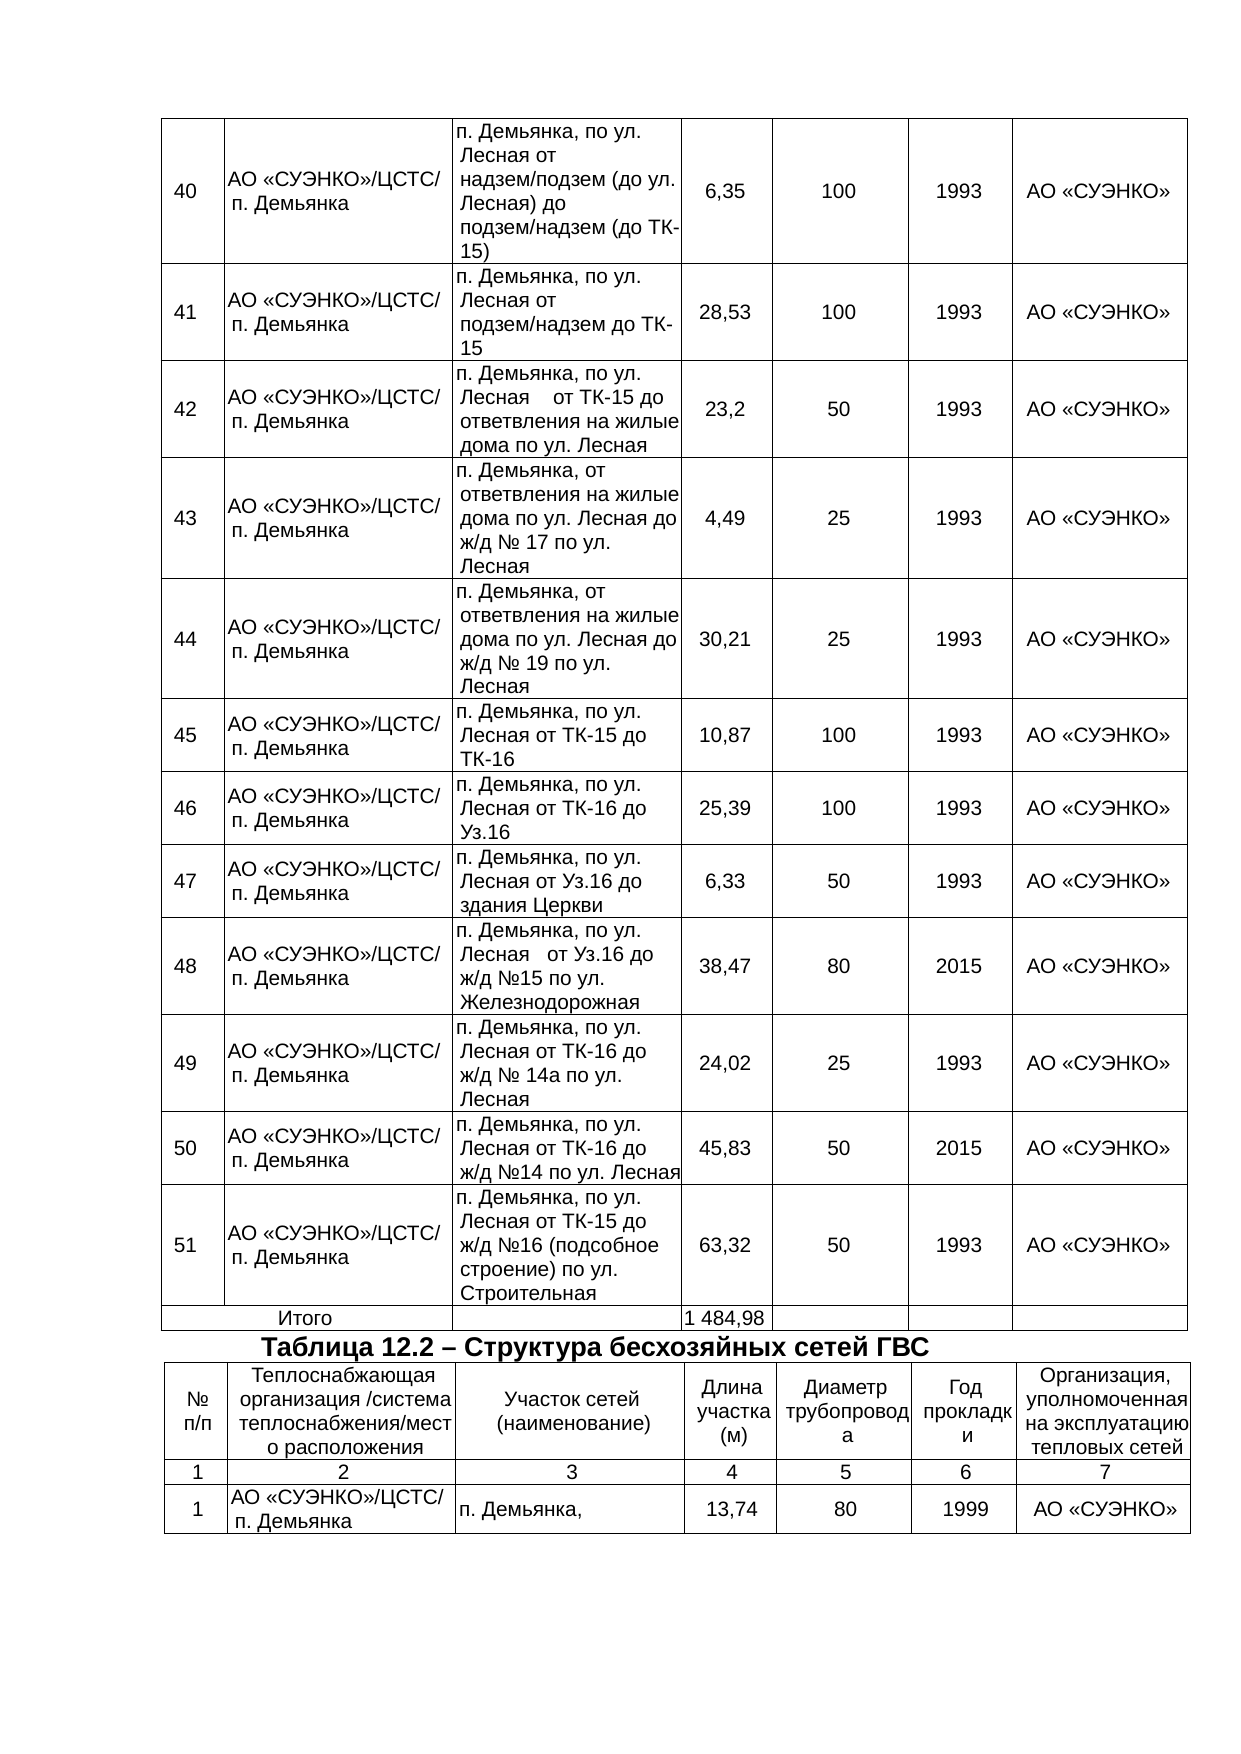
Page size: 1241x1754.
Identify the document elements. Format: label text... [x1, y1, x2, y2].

table_cell 25,39 [682, 772, 772, 844]
table_cell 1 484,98 [682, 1306, 772, 1329]
table_cell АО «СУЭНКО»/ЦСТС/ п. Демьянка [225, 361, 452, 457]
table_cell 1993 [909, 845, 1012, 917]
table_cell п. Демьянка, по ул. Лесная от ТК-15 до ТК-16 [453, 699, 681, 771]
table_header Теплоснабжающая организация /система теплоснабжения/место расположения [228, 1363, 455, 1459]
table_cell п. Демьянка, по ул. Лесная от подзем/надзем до ТК-15 [453, 264, 681, 360]
table_cell 47 [162, 845, 224, 917]
table_cell 1993 [909, 772, 1012, 844]
table_cell 1993 [909, 1015, 1012, 1111]
table_cell п. Демьянка, по ул. Лесная от Уз.16 до ж/д №15 по ул. Железнодорожная [453, 918, 681, 1014]
table_cell 28,53 [682, 264, 772, 360]
table_cell 1993 [909, 579, 1012, 698]
table_cell [453, 1306, 681, 1329]
table_cell 44 [162, 579, 224, 698]
table_cell АО «СУЭНКО»/ЦСТС/ п. Демьянка [225, 1112, 452, 1184]
table_cell 42 [162, 361, 224, 457]
table_cell 80 [773, 918, 908, 1014]
table_cell АО «СУЭНКО» [1017, 1485, 1190, 1533]
table_cell АО «СУЭНКО»/ЦСТС/ п. Демьянка [225, 699, 452, 771]
table_cell АО «СУЭНКО»/ЦСТС/ п. Демьянка [228, 1485, 455, 1533]
table_cell 100 [773, 699, 908, 771]
table_cell АО «СУЭНКО» [1013, 1185, 1187, 1304]
table_cell п. Демьянка, по ул. Лесная от ТК-16 до Уз.16 [453, 772, 681, 844]
table_cell 3 [456, 1460, 684, 1484]
table_cell п. Демьянка, по ул. Лесная от ТК-15 до ж/д №16 (подсобное строение) по ул. Строительная [453, 1185, 681, 1304]
table_cell 5 [777, 1460, 911, 1484]
table_cell АО «СУЭНКО» [1013, 119, 1187, 263]
table_cell 1993 [909, 458, 1012, 577]
table_cell 1993 [909, 1185, 1012, 1304]
table_cell [773, 1306, 908, 1329]
table_cell 24,02 [682, 1015, 772, 1111]
table_cell [909, 1306, 1012, 1329]
table_cell 10,87 [682, 699, 772, 771]
table_cell 6 [912, 1460, 1016, 1484]
table_cell 1 [165, 1460, 227, 1484]
table_cell 63,32 [682, 1185, 772, 1304]
table_cell АО «СУЭНКО» [1013, 918, 1187, 1014]
table_cell 50 [773, 1185, 908, 1304]
table_cell 7 [1017, 1460, 1190, 1484]
table_cell 4,49 [682, 458, 772, 577]
table_cell АО «СУЭНКО»/ЦСТС/ п. Демьянка [225, 918, 452, 1014]
table_cell АО «СУЭНКО» [1013, 361, 1187, 457]
table_cell 2015 [909, 918, 1012, 1014]
table_cell 6,35 [682, 119, 772, 263]
table_cell АО «СУЭНКО» [1013, 458, 1187, 577]
table_cell 48 [162, 918, 224, 1014]
table_header Участок сетей (наименование) [456, 1363, 684, 1459]
table_header Год прокладки [912, 1363, 1016, 1459]
table_cell 30,21 [682, 579, 772, 698]
table_cell 49 [162, 1015, 224, 1111]
table_cell АО «СУЭНКО»/ЦСТС/ п. Демьянка [225, 845, 452, 917]
table_header Организация, уполномоченная на эксплуатацию тепловых сетей [1017, 1363, 1190, 1459]
table_header № п/п [165, 1363, 227, 1459]
table_cell 1993 [909, 264, 1012, 360]
table_cell АО «СУЭНКО»/ЦСТС/ п. Демьянка [225, 579, 452, 698]
table_cell п. Демьянка, по ул. Лесная от ТК-15 до ответвления на жилые дома по ул. Лесная [453, 361, 681, 457]
table_cell 1993 [909, 119, 1012, 263]
table_cell АО «СУЭНКО» [1013, 845, 1187, 917]
table_cell п. Демьянка, по ул. Лесная от ТК-16 до ж/д № 14а по ул. Лесная [453, 1015, 681, 1111]
table_cell 6,33 [682, 845, 772, 917]
table_header Диаметр трубопровода [777, 1363, 911, 1459]
table_cell 43 [162, 458, 224, 577]
table_cell п. Демьянка, по ул. Лесная от Уз.16 до здания Церкви [453, 845, 681, 917]
table_cell п. Демьянка, по ул. Лесная от ТК-16 до ж/д №14 по ул. Лесная [453, 1112, 681, 1184]
text Таблица 12.2 – Структура бесхозяйных сетей ГВС [187, 1331, 1162, 1362]
table_cell АО «СУЭНКО» [1013, 264, 1187, 360]
table_cell 1993 [909, 699, 1012, 771]
table_cell АО «СУЭНКО»/ЦСТС/ п. Демьянка [225, 772, 452, 844]
table_cell АО «СУЭНКО»/ЦСТС/ п. Демьянка [225, 1185, 452, 1304]
table_cell 23,2 [682, 361, 772, 457]
table_cell 100 [773, 264, 908, 360]
table_cell п. Демьянка, от ответвления на жилые дома по ул. Лесная до ж/д № 17 по ул. Лесная [453, 458, 681, 577]
table_cell 40 [162, 119, 224, 263]
table_cell 50 [773, 1112, 908, 1184]
table_cell 4 [685, 1460, 776, 1484]
table_cell 13,74 [685, 1485, 776, 1533]
table_cell 1999 [912, 1485, 1016, 1533]
table_cell 50 [162, 1112, 224, 1184]
table_cell 45 [162, 699, 224, 771]
table_cell 2 [228, 1460, 455, 1484]
table_cell [1013, 1306, 1187, 1329]
table_header Длина участка (м) [685, 1363, 776, 1459]
table_cell АО «СУЭНКО» [1013, 772, 1187, 844]
table_cell п. Демьянка, по ул. Лесная от надзем/подзем (до ул. Лесная) до подзем/надзем (до ТК-15) [453, 119, 681, 263]
table_cell 80 [777, 1485, 911, 1533]
table_cell АО «СУЭНКО» [1013, 699, 1187, 771]
table_cell 50 [773, 361, 908, 457]
table_cell АО «СУЭНКО» [1013, 1015, 1187, 1111]
table_cell 100 [773, 119, 908, 263]
table_cell 25 [773, 579, 908, 698]
table_cell АО «СУЭНКО»/ЦСТС/ п. Демьянка [225, 1015, 452, 1111]
table_cell АО «СУЭНКО»/ЦСТС/ п. Демьянка [225, 458, 452, 577]
table_cell 50 [773, 845, 908, 917]
table_cell 45,83 [682, 1112, 772, 1184]
table_cell 1993 [909, 361, 1012, 457]
table_cell 1 [165, 1485, 227, 1533]
table_cell 41 [162, 264, 224, 360]
table_cell п. Демьянка, от ответвления на жилые дома по ул. Лесная до ж/д № 19 по ул. Лесная [453, 579, 681, 698]
table_cell п. Демьянка, [456, 1485, 684, 1533]
table_cell 51 [162, 1185, 224, 1304]
table_cell АО «СУЭНКО» [1013, 579, 1187, 698]
table_cell АО «СУЭНКО»/ЦСТС/ п. Демьянка [225, 264, 452, 360]
table_cell 25 [773, 458, 908, 577]
table_cell АО «СУЭНКО» [1013, 1112, 1187, 1184]
table_cell Итого [162, 1306, 452, 1329]
table_cell 46 [162, 772, 224, 844]
table_cell АО «СУЭНКО»/ЦСТС/ п. Демьянка [225, 119, 452, 263]
table_cell 100 [773, 772, 908, 844]
table_cell 2015 [909, 1112, 1012, 1184]
table_cell 38,47 [682, 918, 772, 1014]
table_cell 25 [773, 1015, 908, 1111]
